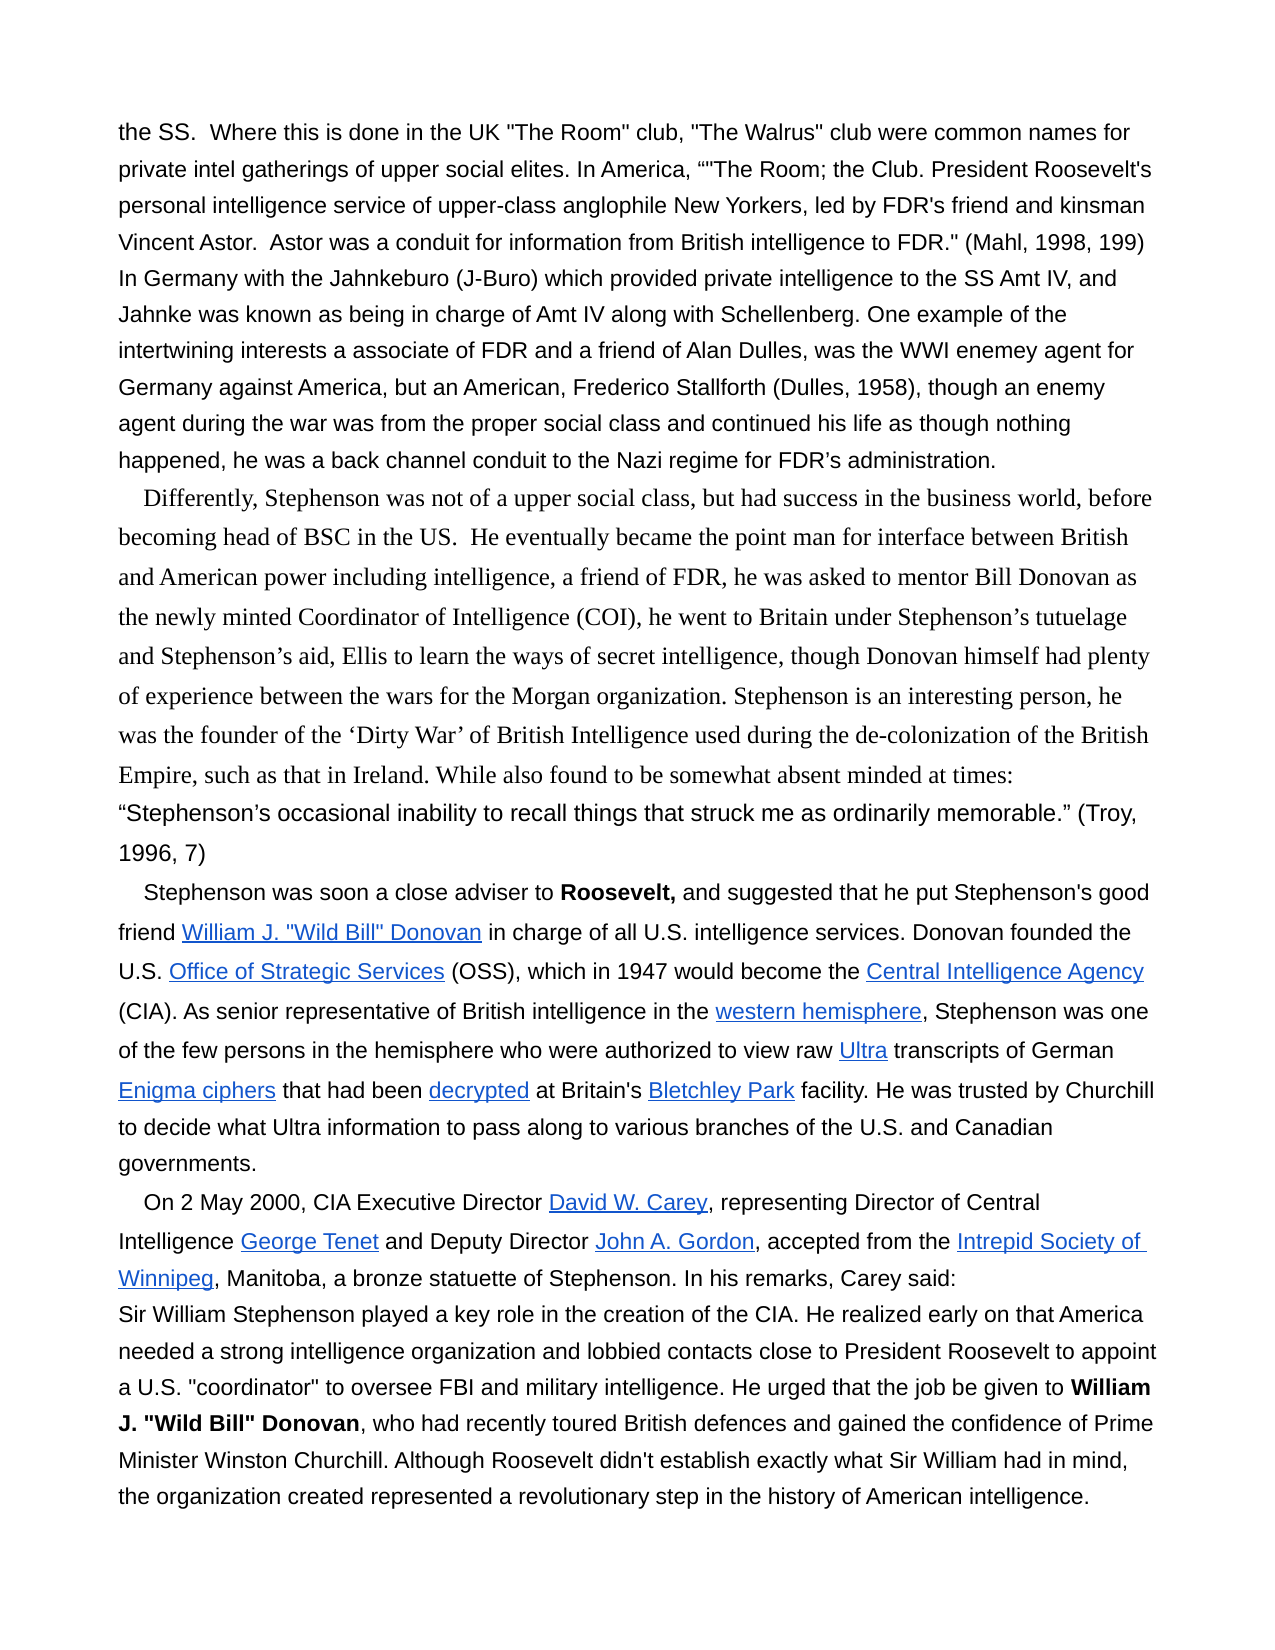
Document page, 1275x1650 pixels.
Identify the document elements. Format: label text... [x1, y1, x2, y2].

text On 2 May 2000, CIA Executive Director David W. Carey, representing Director of Central Intelligence George Tenet and Deputy Director John A. Gordon, accepted from the Intrepid Society of Winnipeg, Manitoba, a bronze statuette of Stephenson. In his remarks, Carey said: [118, 1187, 1157, 1291]
text Stephenson was soon a close adviser to Roosevelt, and suggested that he put Stephenson's good friend William J. "Wild Bill" Donovan in charge of all U.S. intelligence services. Donovan founded the U.S. Office of Strategic Services (OSS), which in 1947 would become the Central Intelligence Agency (CIA). As senior representative of British intelligence in the western hemisphere, Stephenson was one of the few persons in the hemisphere who were authorized to view raw Ultra transcripts of German Enigma ciphers that had been decrypted at Britain's Bletchley Park facility. He was trusted by Churchill to decide what Ultra information to pass along to various branches of the U.S. and Canadian governments. [118, 877, 1157, 1177]
text Sir William Stephenson played a key role in the creation of the CIA. He realized early on that America needed a strong intelligence organization and lobbied contacts close to President Roosevelt to appoint a U.S. "coordinator" to oversee FBI and military intelligence. He urged that the job be given to William J. "Wild Bill" Donovan, who had recently toured British defences and gained the confidence of Prime Minister Winston Churchill. Although Roosevelt didn't establish exactly what Sir William had in mind, the organization created represented a revolutionary step in the history of American intelligence. [118, 1301, 1157, 1509]
text the SS. Where this is done in the UK "The Room" club, "The Walrus" club were common names for private intel gatherings of upper social elites. In America, “"The Room; the Club. President Roosevelt's personal intelligence service of upper-class anglophile New Yorkers, led by FDR's friend and kinsman Vincent Astor. Astor was a conduit for information from British intelligence to FDR." (Mahl, 1998, 199) In Germany with the Jahnkeburo (J-Buro) which provided private intelligence to the SS Amt IV, and Jahnke was known as being in charge of Amt IV along with Schellenberg. One example of the intertwining interests a associate of FDR and a friend of Alan Dulles, was the WWI enemey agent for Germany against America, but an American, Frederico Stallforth (Dulles, 1958), though an enemy agent during the war was from the proper social class and continued his life as though nothing happened, he was a back channel conduit to the Nazi regime for FDR’s administration. [118, 118, 1157, 473]
text Differently, Stephenson was not of a upper social class, but had success in the business world, before becoming head of BSC in the US. He eventually became the point man for interface between British and American power including intelligence, a friend of FDR, he was asked to mentor Bill Donovan as the newly minted Coordinator of Intelligence (COI), he went to Britain under Stephenson’s tutuelage and Stephenson’s aid, Ellis to learn the ways of secret intelligence, though Donovan himself had plenty of experience between the wars for the Morgan organization. Stephenson is an interesting person, he was the founder of the ‘Dirty War’ of British Intelligence used during the de-colonization of the British Empire, such as that in Ireland. While also found to be somewhat absent minded at times: “Stephenson’s occasional inability to recall things that struck me as ordinarily memorable.” (Troy, 1996, 7) [118, 483, 1157, 866]
